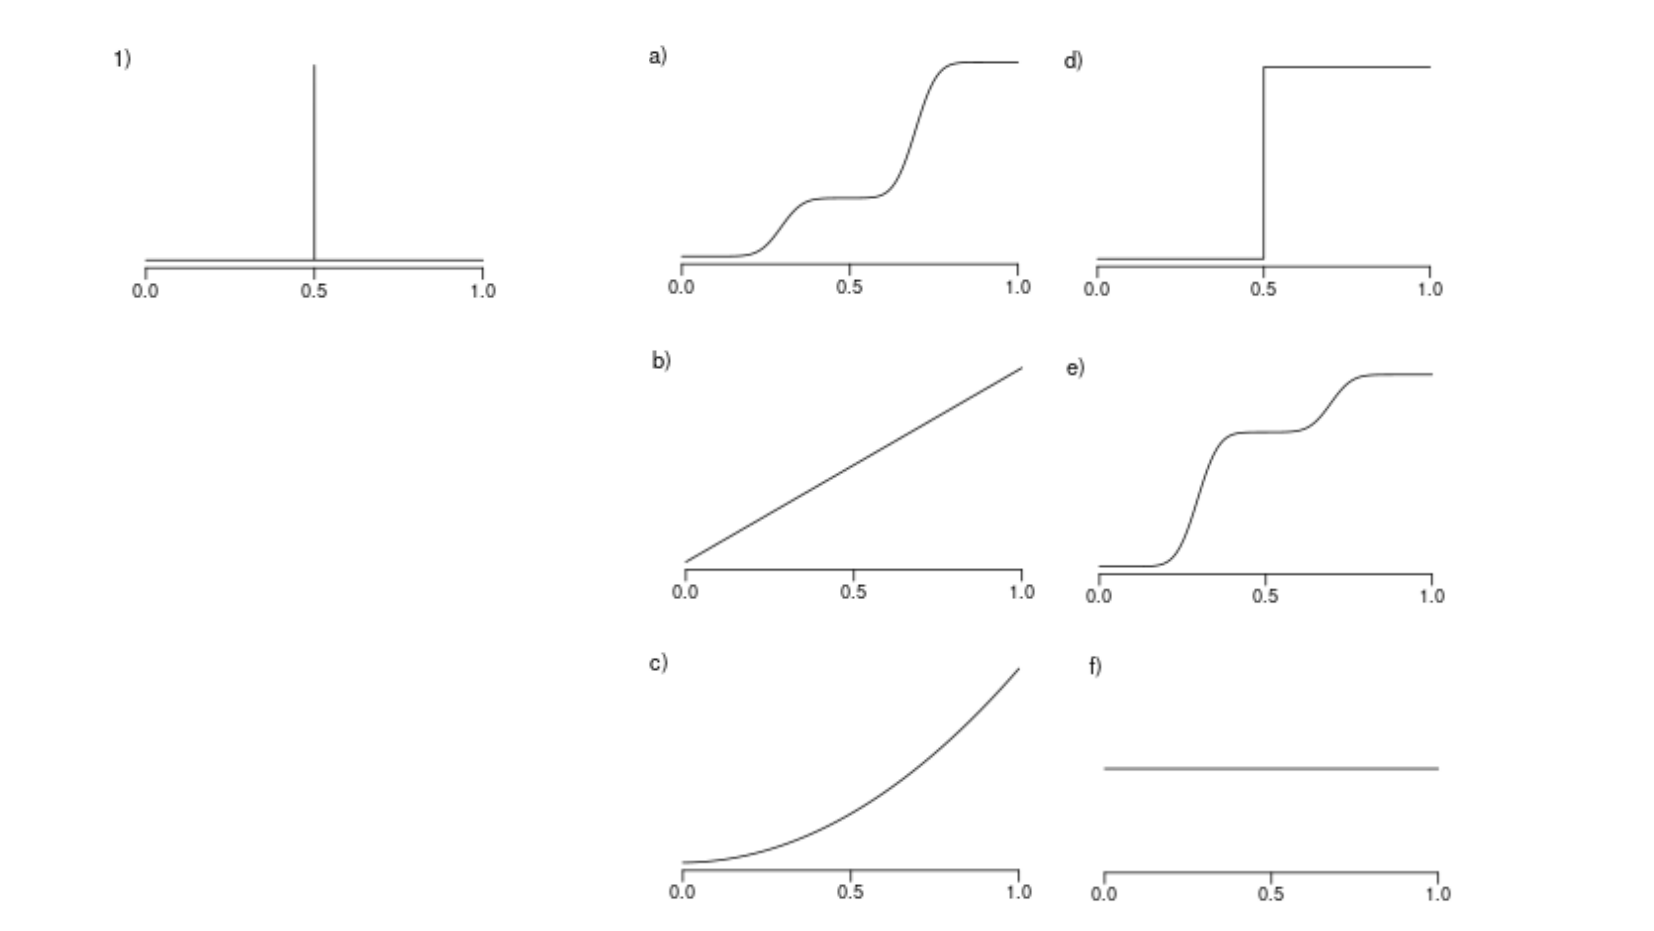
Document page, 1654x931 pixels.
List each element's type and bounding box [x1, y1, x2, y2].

picture [111, 47, 502, 308]
picture [1063, 354, 1447, 610]
picture [649, 44, 1037, 302]
picture [646, 649, 1034, 907]
picture [1063, 47, 1447, 302]
picture [649, 345, 1037, 603]
picture [1074, 651, 1459, 907]
